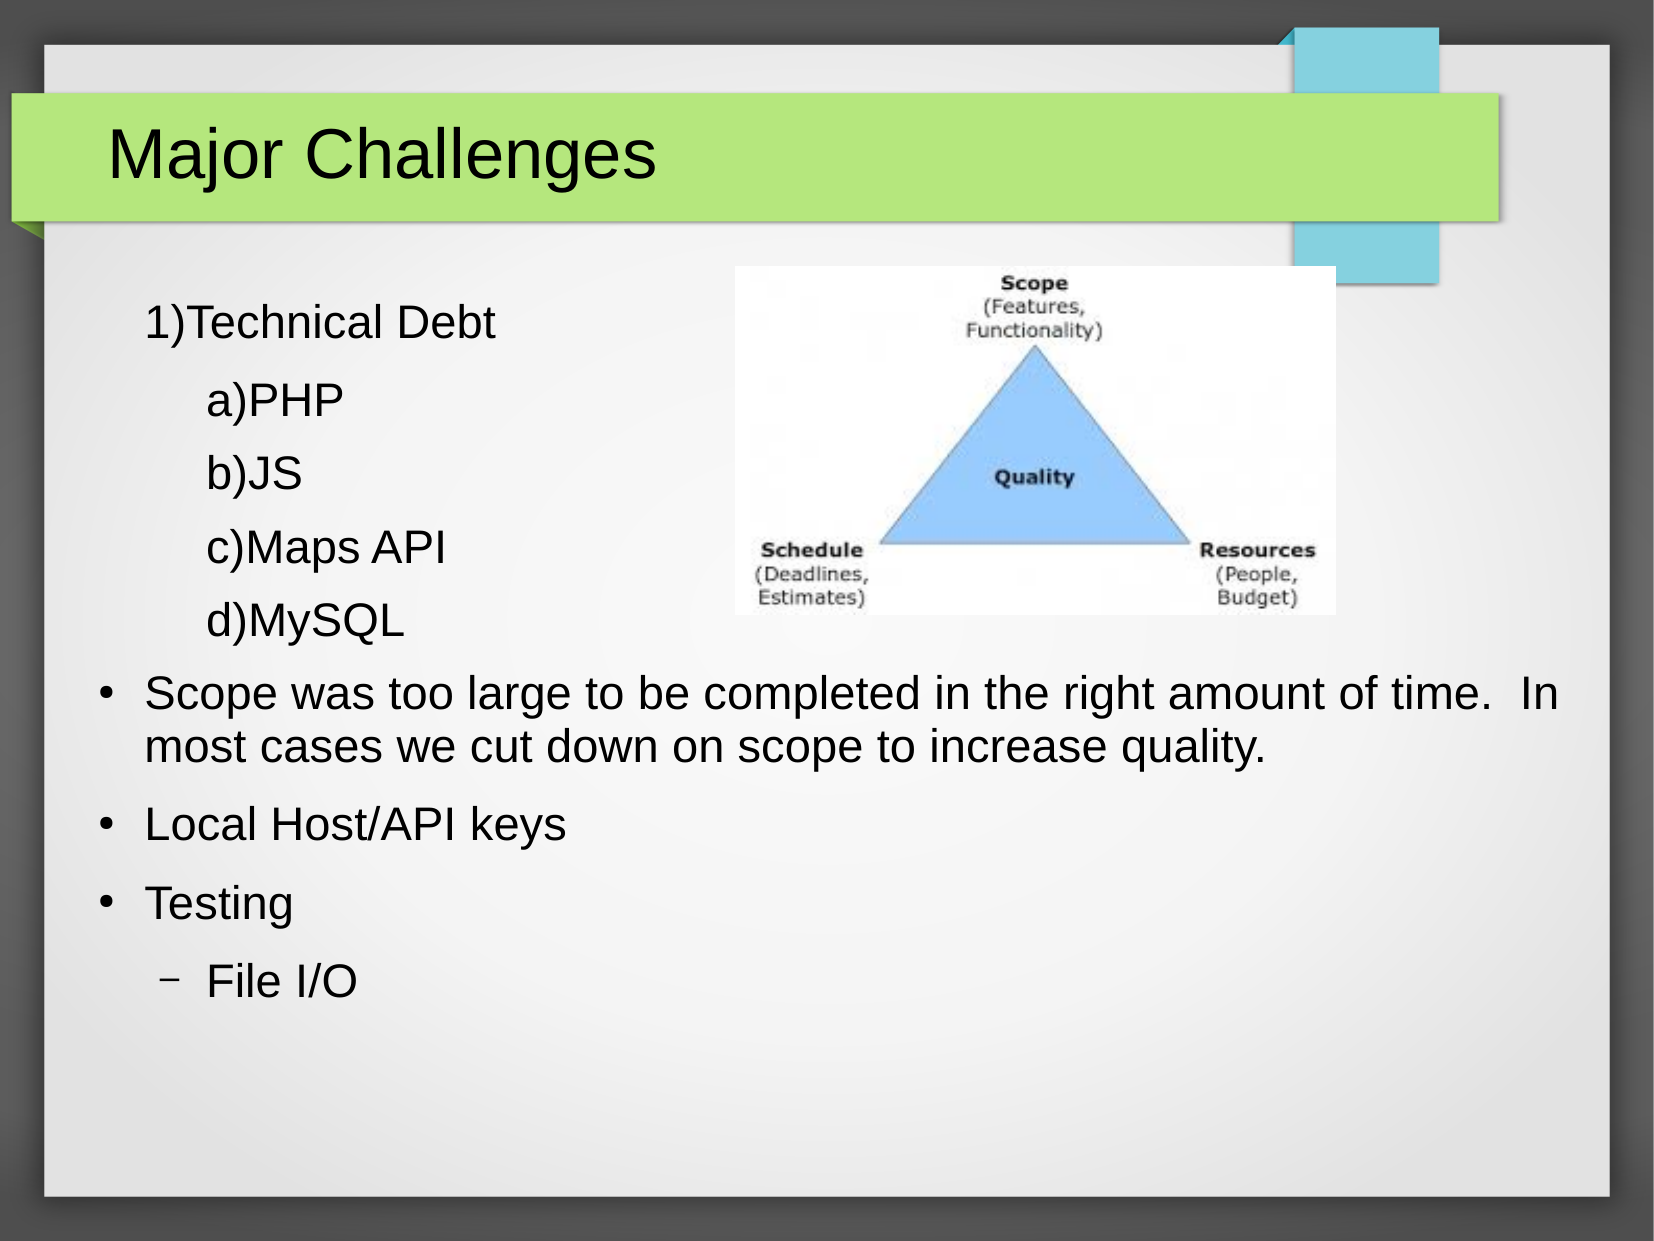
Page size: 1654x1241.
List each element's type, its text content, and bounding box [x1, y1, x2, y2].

title Major Challenges [82, 94, 1264, 213]
list 1)Technical Debt a)PHP b)JS c)Maps API d)MySQL Scope was too large to be completed in the right amount of time. In most cases we cut down on scope to increase quality. Local Host/API keys Testing File I/O [82, 295, 1571, 1015]
picture [0, 0, 1654, 1241]
